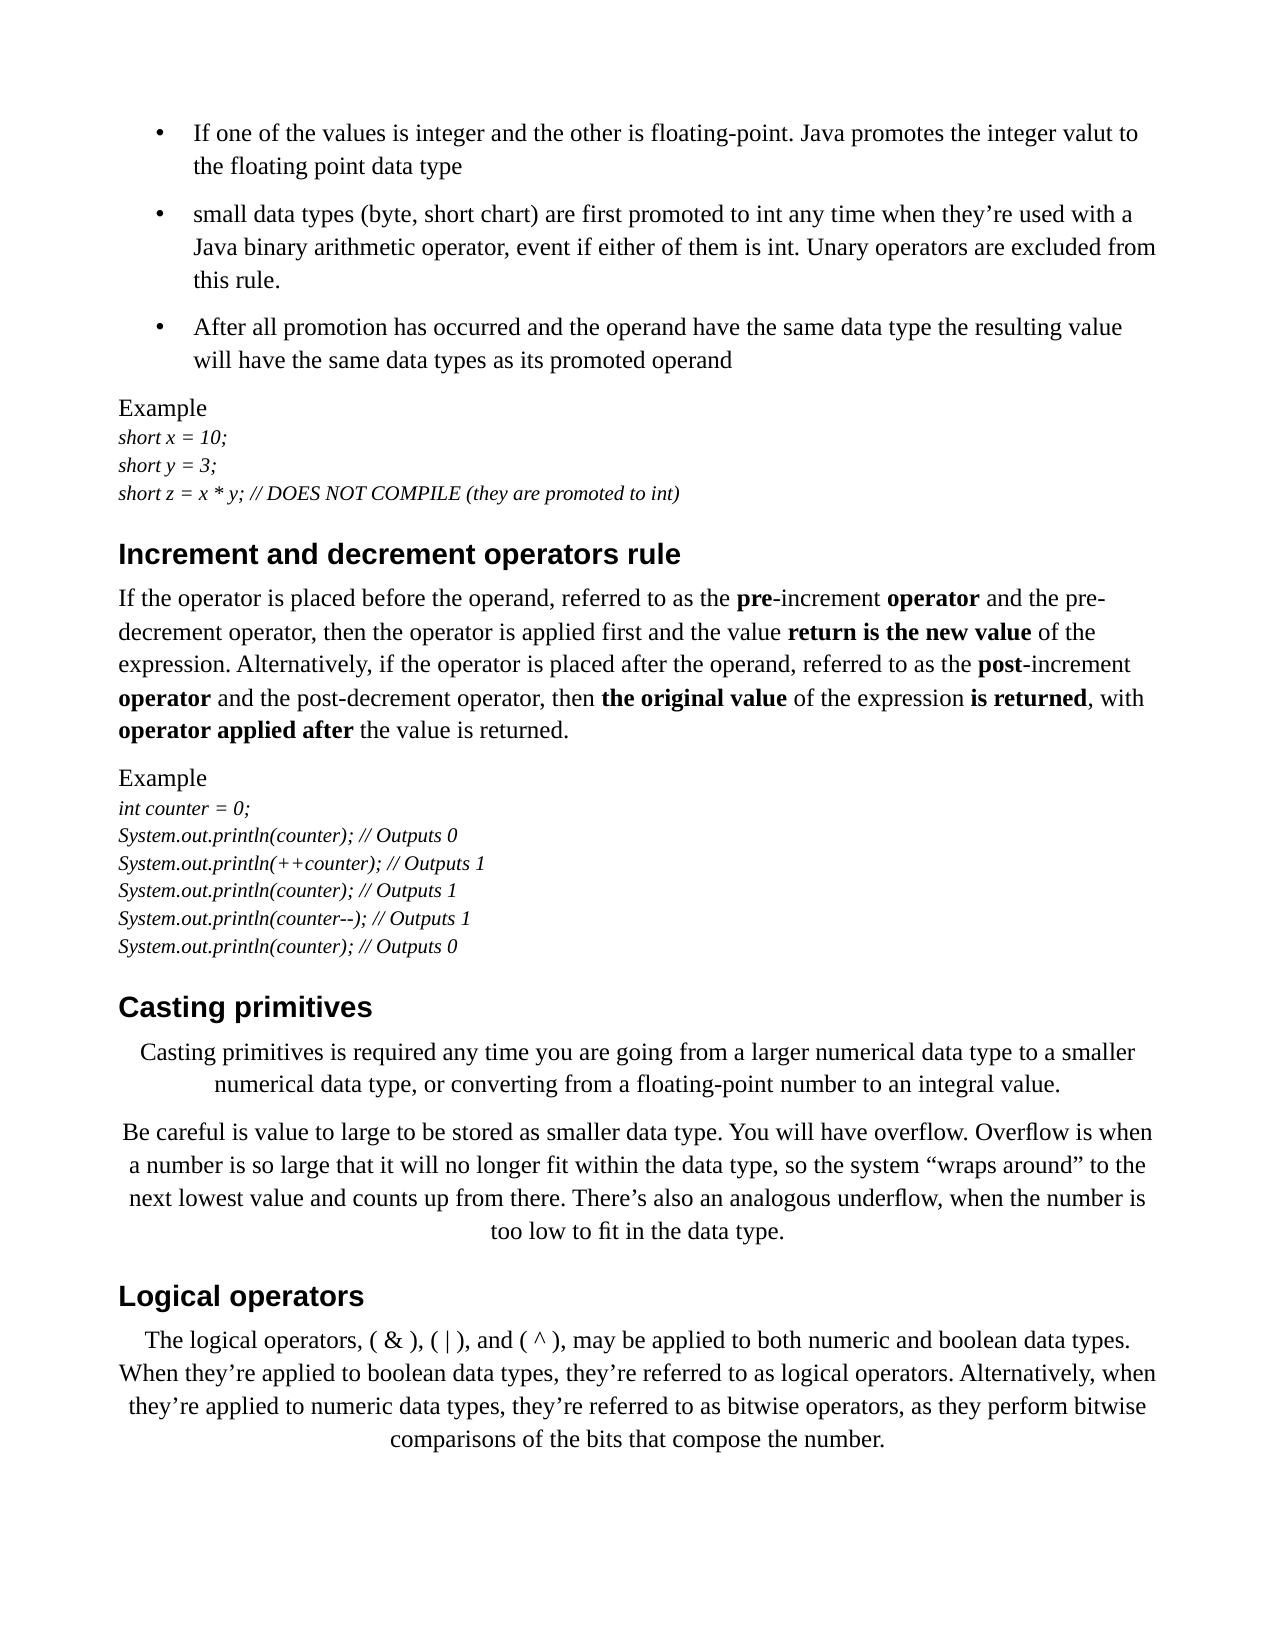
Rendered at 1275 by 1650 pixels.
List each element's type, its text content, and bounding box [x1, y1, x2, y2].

subtitle Logical operators [118, 1278, 1157, 1312]
list small data types (byte, short chart) are first promoted to int any time when they’re used with a Java binary arithmetic operator, event if either of them is int. Unary operators are excluded from this rule. [156, 199, 1157, 293]
subtitle Increment and decrement operators rule [118, 537, 1157, 571]
subtitle Casting primitives [118, 990, 1157, 1024]
text The logical operators, ( & ), ( | ), and ( ^ ), may be applied to both numeric and boolean data types. When they’re applied to boolean data types, they’re referred to as logical operators. Alternatively, when they’re applied to numeric data types, they’re referred to as bitwise operators, as they perform bitwise comparisons of the bits that compose the number. [118, 1325, 1157, 1518]
list After all promotion has occurred and the operand have the same data type the resulting value will have the same data types as its promoted operand [156, 312, 1157, 374]
text Example int counter = 0; System.out.println(counter); // Outputs 0 System.out.println(++counter); // Outputs 1 System.out.println(counter); // Outputs 1 System.out.println(counter--); // Outputs 1 System.out.println(counter); // Outputs 0 [118, 763, 1157, 958]
text Be careful is value to large to be stored as smaller data type. You will have overflow. Overﬂow is when a number is so large that it will no longer fit within the data type, so the system “wraps around” to the next lowest value and counts up from there. There’s also an analogous underﬂow, when the number is too low to ﬁt in the data type. [118, 1117, 1157, 1245]
list If one of the values is integer and the other is floating-point. Java promotes the integer valut to the floating point data type [156, 118, 1157, 180]
text Example short x = 10; short y = 3; short z = x * y; // DOES NOT COMPILE (they are promoted to int) [118, 393, 1157, 504]
text If the operator is placed before the operand, referred to as the pre-increment operator and the pre-decrement operator, then the operator is applied first and the value return is the new value of the expression. Alternatively, if the operator is placed after the operand, referred to as the post-increment operator and the post-decrement operator, then the original value of the expression is returned, with operator applied after the value is returned. [118, 583, 1157, 744]
text Casting primitives is required any time you are going from a larger numerical data type to a smaller numerical data type, or converting from a floating-point number to an integral value. [118, 1037, 1157, 1098]
